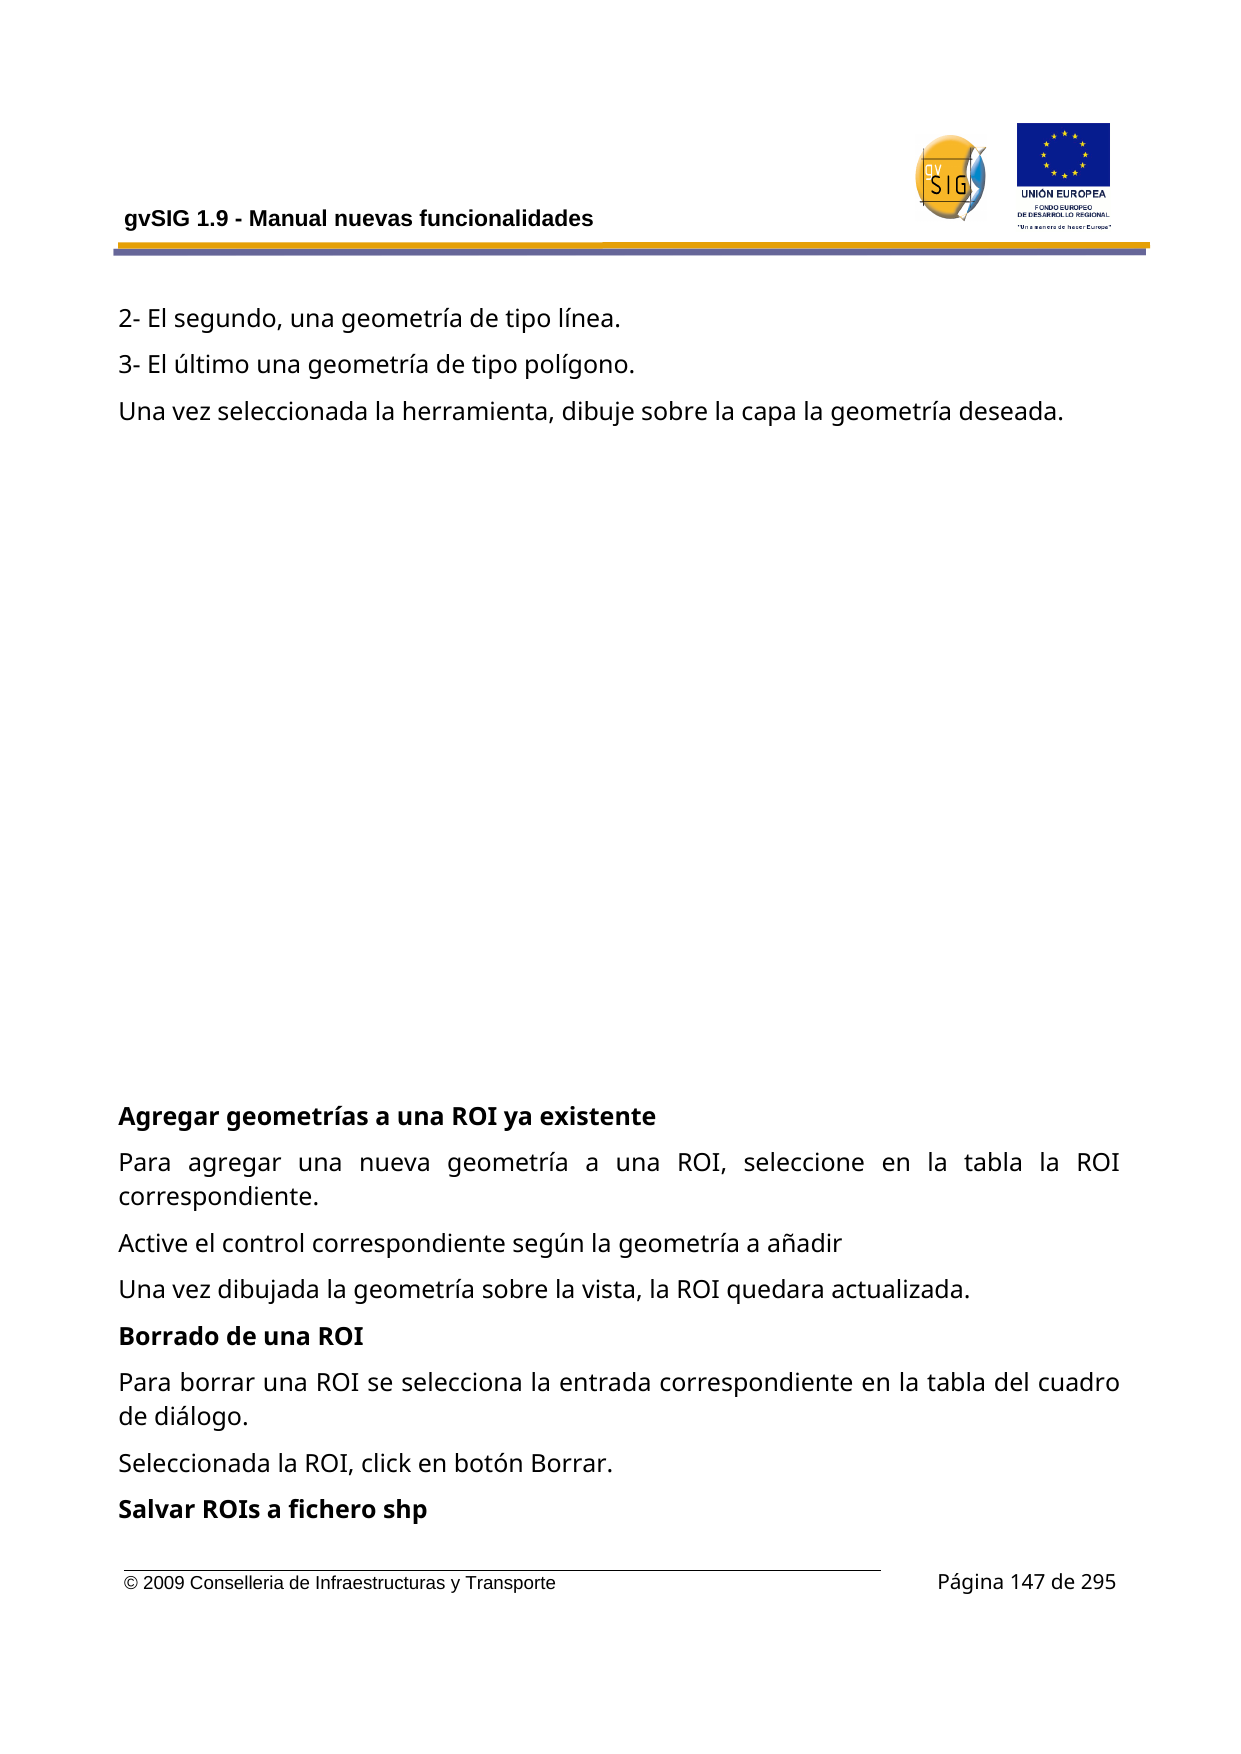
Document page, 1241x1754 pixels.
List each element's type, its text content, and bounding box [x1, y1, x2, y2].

picture [914, 134, 987, 222]
text Para agregar una nueva geometría a una ROI, seleccione en la tabla la ROI correspondiente. [118, 1145, 1122, 1213]
text Seleccionada la ROI, click en botón Borrar. [118, 1446, 1122, 1480]
text Una vez seleccionada la herramienta, dibuje sobre la capa la geometría deseada. [118, 394, 1122, 428]
text 3- El último una geometría de tipo polígono. [118, 347, 1122, 381]
text 2- El segundo, una geometría de tipo línea. [118, 301, 1122, 335]
text Agregar geometrías a una ROI ya existente [118, 1098, 1122, 1132]
text Active el control correspondiente según la geometría a añadir [118, 1225, 1122, 1259]
picture [1015, 123, 1112, 232]
text Una vez dibujada la geometría sobre la vista, la ROI quedara actualizada. [118, 1272, 1122, 1306]
text Salvar ROIs a fichero shp [118, 1492, 1122, 1526]
text Borrado de una ROI [118, 1318, 1122, 1352]
text Para borrar una ROI se selecciona la entrada correspondiente en la tabla del cuadro de diálogo. [118, 1365, 1122, 1433]
